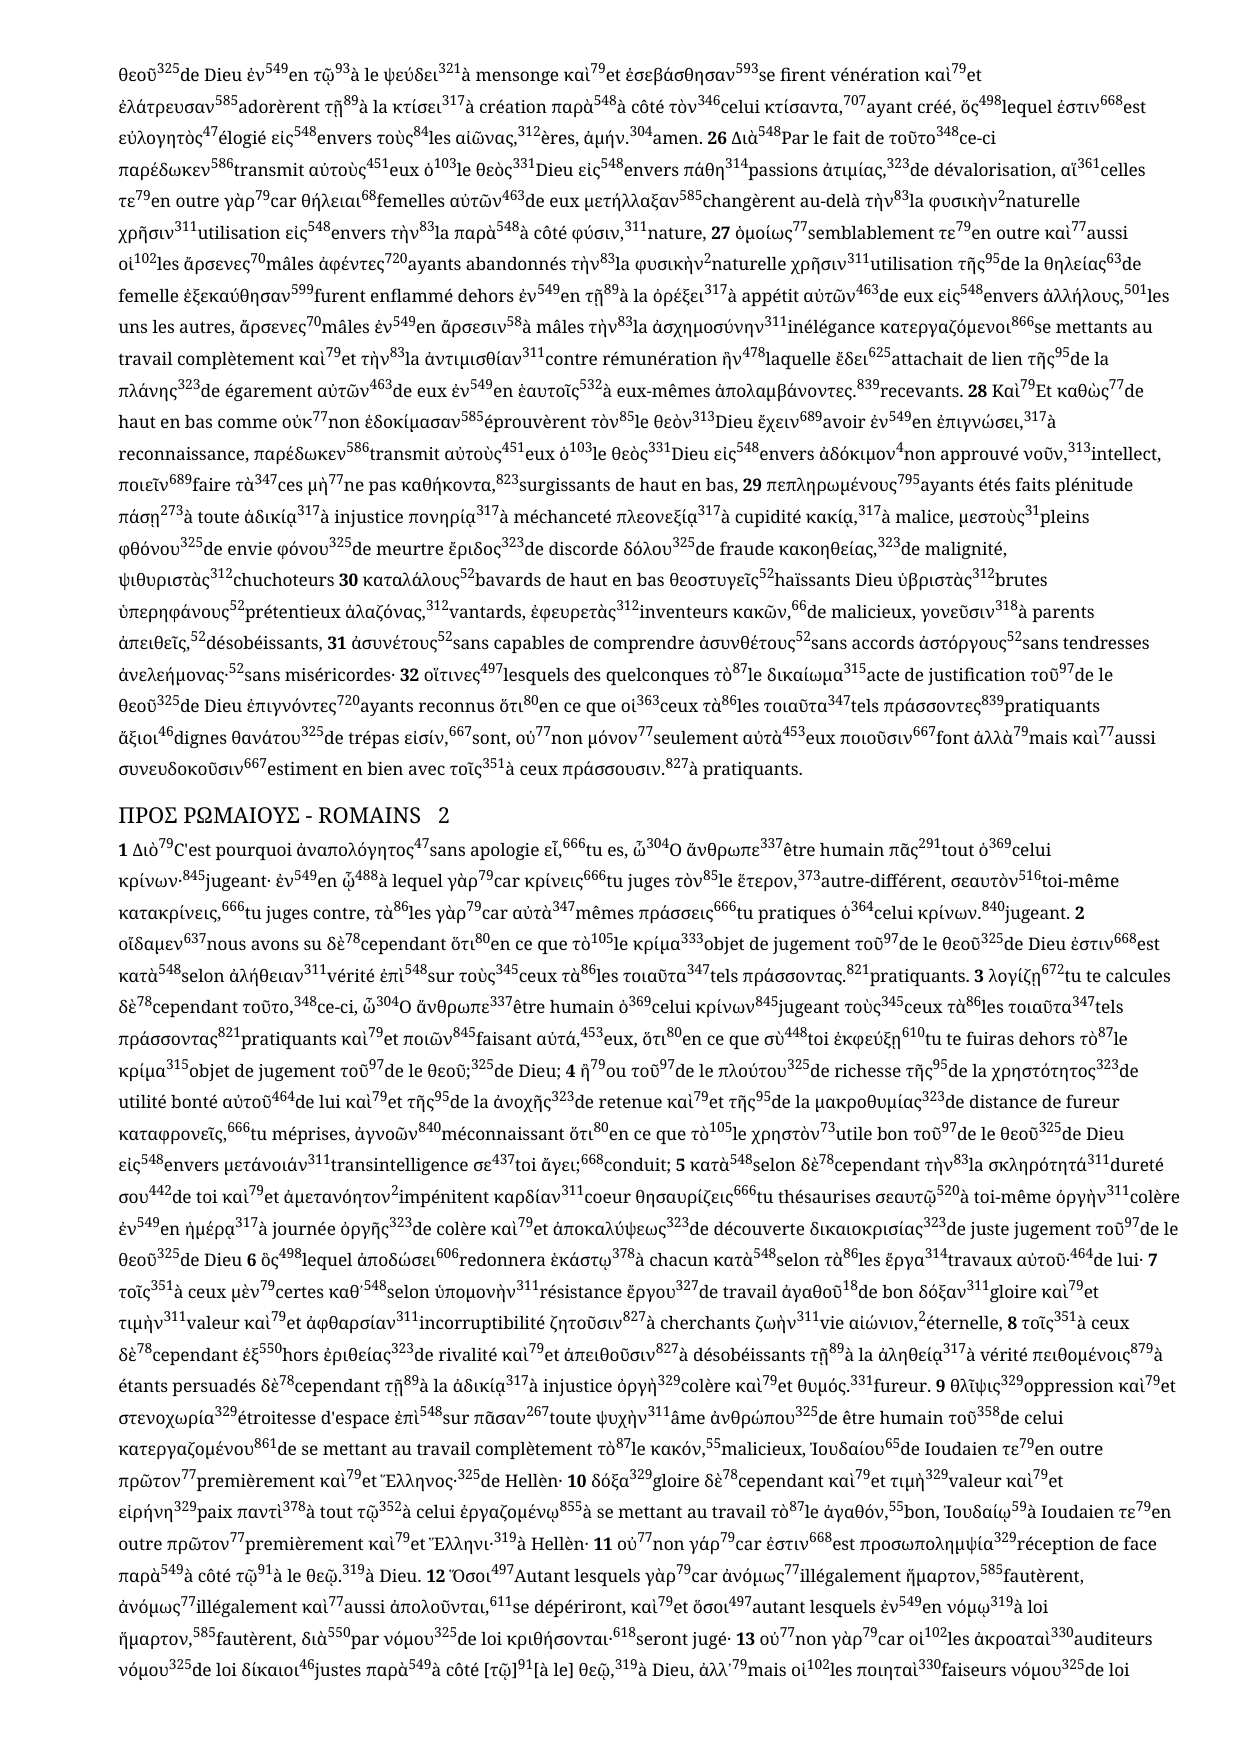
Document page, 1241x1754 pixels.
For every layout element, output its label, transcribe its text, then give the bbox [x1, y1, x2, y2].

text 1 Παῦλος331Paulus δοῦλος331mâle esclave Χριστοῦ325de Christ Ἰησοῦ,325de Iésous, κλητὸς22appelé ἀπόστολος331envoyé ἀφωρισμένος813ayant été délimité εἰς548envers εὐαγγέλιον315évangile θεοῦ,325de Dieu, 2 ὃ482lequel προεπηγγείλατο592se promit auparavant διὰ550par τῶν96de les προφητῶν324de prophètes αὐτοῦ464de lui ἐν549en γραφαῖς316à graphes ἁγίαις7à saintes 3 περὶ550autour τοῦ97de le υἱοῦ325de fils αὐτοῦ464de lui τοῦ358de celui γενομένου734de se ayant devenu ἐκ550hors σπέρματος327de semence Δαυὶδ325de Dauid κατὰ548selon σάρκα,311chair, 4 τοῦ358de celui ὁρισθέντος754de ayant été limité υἱοῦ325de fils θεοῦ325de Dieu ἐν549en δυνάμει317à puissance κατὰ548selon πνεῦμα315souffle ἁγιωσύνης323de sainteté ἐξ550hors ἀναστάσεως323de redressement νεκρῶν,64de morts, Ἰησοῦ325de Iésous Χριστοῦ325de Christ τοῦ97de le κυρίου325de Maître ἡμῶν,423de nous, 5 δι᾽550par οὗ492de lequel ἐλάβομεν581nous prîmes χάριν311grâce καὶ79et ἀποστολὴν311envoi εἰς548envers ὑπακοὴν311écoute soumise πίστεως323de croyance ἐν549en πᾶσιν276à tous τοῖς92à les ἔθνεσιν320à ethnies ὑπὲρ550au-dessus τοῦ99de le ὀνόματος327de nom αὐτοῦ,464de lui, 6 ἐν549en οἷς487à lesquels ἐστε665vous êtes καὶ77aussi ὑμεῖς447vous κλητοὶ70appelés Ἰησοῦ325de Iésous Χριστοῦ,325de Christ, 7 πᾶσιν274à tous τοῖς351à ceux οὖσιν827à étants ἐν549en Ῥώμῃ317à Rome ἀγαπητοῖς58à aimés θεοῦ,325de Dieu, κλητοῖς9à appelés ἁγίοις,58à saints, χάρις329grâce ὑμῖν438à vous καὶ79et εἰρήνη329paix ἀπὸ550au loin θεοῦ325de Dieu πατρὸς325de père ἡμῶν423de nous καὶ79et κυρίου325de Maître Ἰησοῦ325de Iésous Χριστοῦ.325de Christ. 8 Πρῶτον77Premièrement μὲν77certes εὐχαριστῶ664je rends grâce τῷ91à le θεῷ319à Dieu μου424de moi διὰ550par Ἰησοῦ325de Iésous Χριστοῦ325de Christ περὶ550autour πάντων383de tous ὑμῶν441de vous ὅτι80en ce que ἡ101la πίστις329croyance ὑμῶν441de vous καταγγέλλεται680est annoncé de haut en bas ἐν549en ὅλῳ275à tout entier τῷ91à le κόσμῳ.319à monde. 9 μάρτυς331témoin γάρ79car μού424de moi ἐστιν668est ὁ103le θεός,331Dieu, ᾧ486à lequel λατρεύω664j'adore ἐν549en τῷ93à le πνεύματί321à souffle μου424de moi ἐν549en τῷ93à le εὐαγγελίῳ321à évangile τοῦ97de le υἱοῦ325de fils αὐτοῦ,464de lui, ὡς77comme ἀδιαλείπτως77incessamment μνείαν311mémoration ὑμῶν441de vous ποιοῦμαι670je me fais 10 πάντοτε77en tout moment ἐπὶ550sur τῶν94de les προσευχῶν322de prières μου424de moi δεόμενος867se attachant de lien εἴ80si πως77en quelque manière ἤδη77déjà ποτὲ77à un moment εὐοδωθήσομαι615je serai cheminé bien ἐν549en τῷ93à le θελήματι321à volonté τοῦ97de le θεοῦ325de Dieu ἐλθεῖν681venir πρὸς548vers ὑμᾶς.436vous. 11 ἐπιποθῶ664je désire au-dessus γὰρ79car ἰδεῖν681voir ὑμᾶς,436vous, ἵνα80afin que τι271un quelconque μεταδῶ895que je donne avec au-delà χάρισμα315don de grâce ὑμῖν438à vous πνευματικὸν55soufflique εἰς548envers τὸ348ce στηριχθῆναι683être fixé ὑμᾶς,436vous, 12 τοῦτο366ce-ci δέ78cependant ἐστιν668est συμπαρακληθῆναι683être convoqué ensemble ἐν549en ὑμῖν438à vous διὰ550par τῆς95de la ἐν549en ἀλλήλοις502à les uns les autres πίστεως323de croyance ὑμῶν441de vous τε79en outre καὶ79et ἐμοῦ.424de moi. 13 οὐ77non θέλω664je veux δὲ78cependant ὑμᾶς436vous ἀγνοεῖν,689méconnaître, ἀδελφοί,336frères, ὅτι80en ce que πολλάκις77souvent προεθέμην588je me proposai ἐλθεῖν681venir πρὸς548vers ὑμᾶς,436vous, καὶ79et ἐκωλύθην596je fus empêché ἄχρι552jusqu'à l'extrémité τοῦ358de celui δεῦρο,77viens ici, ἵνα80afin que τινὰ269un quelconque καρπὸν313fruit σχῶ895que j'aie καὶ77aussi ἐν549en ὑμῖν438à vous καθὼς77de haut en bas comme καὶ77aussi ἐν549en τοῖς92à les λοιποῖς122à restants ἔθνεσιν.320à ethnies. 14 Ἕλλησίν318à Hellèns τε79en outre καὶ79et βαρβάροις,58à barbares, σοφοῖς58à sages τε79en outre καὶ79et ἀνοήτοις58à inintelligents ὀφειλέτης331débiteur εἰμί,664je suis, 15 οὕτως77ainsi τὸ366ce κατ᾽548selon ἐμὲ417moi πρόθυμον73de promptitude fureur καὶ77aussi ὑμῖν438à vous τοῖς485à ceux ἐν549en Ῥώμῃ317à Rome εὐαγγελίσασθαι.682se évangéliser. 16 Οὐ77Non γὰρ79car ἐπαισχύνομαι670je m'ai honte sur τὸ87le εὐαγγέλιον,315évangile, δύναμις329puissance γὰρ79car θεοῦ325de Dieu ἐστιν668est εἰς548envers σωτηρίαν311sauvetage παντὶ378à tout τῷ352à celui πιστεύοντι,828à croyant, Ἰουδαίῳ59à Ioudaien τε79en outre πρῶτον77premièrement καὶ79et Ἕλληνι.319à Hellèn. 17 δικαιοσύνη329justice γὰρ79car θεοῦ325de Dieu ἐν549en αὐτῷ460à lui ἀποκαλύπτεται680est découvert ἐκ550hors πίστεως323de croyance εἰς548envers πίστιν,311croyance, καθὼς77de haut en bas comme γέγραπται·654a été graphé· ὁ103le δὲ78cependant δίκαιος71juste ἐκ550hors πίστεως323de croyance ζήσεται.612se vivra. 18 Ἀποκαλύπτεται680Est découvert γὰρ79car ὀργὴ329colère θεοῦ325de Dieu ἀπ᾽550au loin οὐρανοῦ325de ciel ἐπὶ548sur πᾶσαν267toute ἀσέβειαν311impiété καὶ79et ἀδικίαν311injustice ἀνθρώπων324de êtres humains τῶν357de ceux τὴν83la ἀλήθειαν311vérité ἐν549en ἀδικίᾳ317à injustice κατεχόντων,833de tenants de haut en bas, 19 διότι80parce que τὸ105le γνωστὸν73connu τοῦ97de le θεοῦ325de Dieu φανερόν49visible ἐστιν668est ἐν549en αὐτοῖς·457à eux· ὁ103le θεὸς331Dieu γὰρ79car αὐτοῖς457à eux ἐφανέρωσεν.586rendit visible. 20 τὰ104les γὰρ79car ἀόρατα72invisibles αὐτοῦ464de lui ἀπὸ550au loin κτίσεως323de création κόσμου325de monde τοῖς92à les ποιήμασιν320à poèmes νοούμενα892étants intelligés καθορᾶται,680est vu de haut en bas, ἥ101la τε79en outre ἀΐδιος20perpétuelle αὐτοῦ464de lui δύναμις329puissance καὶ79et θειότης,329divinité, εἰς548envers τὸ348ce εἶναι689être αὐτοὺς451eux ἀναπολογήτους,31sans apologies, 21 διότι80parce que γνόντες720ayants connus τὸν85le θεὸν313Dieu οὐχ77non ὡς80comme θεὸν313Dieu ἐδόξασαν585glorifièrent ἢ79ou ηὐχαρίστησαν,585rendirent grâce, ἀλλ᾽79mais ἐματαιώθησαν599furent rendu vain ἐν549en τοῖς90à les διαλογισμοῖς318à calculs au-travers αὐτῶν463de eux καὶ79et ἐσκοτίσθη600fut ténébré ἡ101la ἀσύνετος69sans capable de comprendre αὐτῶν463de eux καρδία.329coeur. 22 φάσκοντες839affirmants εἶναι689être σοφοὶ46sages ἐμωράνθησαν599furent rendu fous 23 καὶ79et ἤλλαξαν585changèrent τὴν83la δόξαν311gloire τοῦ97de le ἀφθάρτου16de incorruptible θεοῦ325de Dieu ἐν549en ὁμοιώματι321à similitude εἰκόνος323de icône φθαρτοῦ16de corruptible ἀνθρώπου325de être humain καὶ79et πετεινῶν326de volatiles καὶ79et τετραπόδων66de quadrupèdes καὶ79et ἑρπετῶν.326de reptiles. 24 Διὸ79C'est pourquoi παρέδωκεν586transmit αὐτοὺς451eux ὁ103le θεὸς331Dieu ἐν549en ταῖς88à les ἐπιθυμίαις316à désirs en fureurs τῶν94de les καρδιῶν322de coeurs αὐτῶν463de eux εἰς548envers ἀκαθαρσίαν311impureté τοῦ360de ce ἀτιμάζεσθαι690se dévaloriser τὰ86les σώματα314corps αὐτῶν463de eux ἐν549en αὐτοῖς·532à eux-mêmes· 25 οἵτινες497lesquels des quelconques μετήλλαξαν585changèrent au-delà τὴν83la ἀλήθειαν311vérité τοῦ97de le θεοῦ325de Dieu ἐν549en τῷ93à le ψεύδει321à mensonge καὶ79et ἐσεβάσθησαν593se firent vénération καὶ79et ἐλάτρευσαν585adorèrent τῇ89à la κτίσει317à création παρὰ548à côté τὸν346celui κτίσαντα,707ayant créé, ὅς498lequel ἐστιν668est εὐλογητὸς47élogié εἰς548envers τοὺς84les αἰῶνας,312ères, ἀμήν.304amen. 26 Διὰ548Par le fait de τοῦτο348ce-ci παρέδωκεν586transmit αὐτοὺς451eux ὁ103le θεὸς331Dieu εἰς548envers πάθη314passions ἀτιμίας,323de dévalorisation, αἵ361celles τε79en outre γὰρ79car θήλειαι68femelles αὐτῶν463de eux μετήλλαξαν585changèrent au-delà τὴν83la φυσικὴν2naturelle χρῆσιν311utilisation εἰς548envers τὴν83la παρὰ548à côté φύσιν,311nature, 27 ὁμοίως77semblablement τε79en outre καὶ77aussi οἱ102les ἄρσενες70mâles ἀφέντες720ayants abandonnés τὴν83la φυσικὴν2naturelle χρῆσιν311utilisation τῆς95de la θηλείας63de femelle ἐξεκαύθησαν599furent enflammé dehors ἐν549en τῇ89à la ὀρέξει317à appétit αὐτῶν463de eux εἰς548envers ἀλλήλους,501les uns les autres, ἄρσενες70mâles ἐν549en ἄρσεσιν58à mâles τὴν83la ἀσχημοσύνην311inélégance κατεργαζόμενοι866se mettants au travail complètement καὶ79et τὴν83la ἀντιμισθίαν311contre rémunération ἣν478laquelle ἔδει625attachait de lien τῆς95de la πλάνης323de égarement αὐτῶν463de eux ἐν549en ἑαυτοῖς532à eux-mêmes ἀπολαμβάνοντες.839recevants. 28 Καὶ79Et καθὼς77de haut en bas comme οὐκ77non ἐδοκίμασαν585éprouvèrent τὸν85le θεὸν313Dieu ἔχειν689avoir ἐν549en ἐπιγνώσει,317à reconnaissance, παρέδωκεν586transmit αὐτοὺς451eux ὁ103le θεὸς331Dieu εἰς548envers ἀδόκιμον4non approuvé νοῦν,313intellect, ποιεῖν689faire τὰ347ces μὴ77ne pas καθήκοντα,823surgissants de haut en bas, 29 πεπληρωμένους795ayants étés faits plénitude πάσῃ273à toute ἀδικίᾳ317à injustice πονηρίᾳ317à méchanceté πλεονεξίᾳ317à cupidité κακίᾳ,317à malice, μεστοὺς31pleins φθόνου325de envie φόνου325de meurtre ἔριδος323de discorde δόλου325de fraude κακοηθείας,323de malignité, ψιθυριστὰς312chuchoteurs 30 καταλάλους52bavards de haut en bas θεοστυγεῖς52haïssants Dieu ὑβριστὰς312brutes ὑπερηφάνους52prétentieux ἀλαζόνας,312vantards, ἐφευρετὰς312inventeurs κακῶν,66de malicieux, γονεῦσιν318à parents ἀπειθεῖς,52désobéissants, 31 ἀσυνέτους52sans capables de comprendre ἀσυνθέτους52sans accords ἀστόργους52sans tendresses ἀνελεήμονας·52sans miséricordes· 32 οἵτινες497lesquels des quelconques τὸ87le δικαίωμα315acte de justification τοῦ97de le θεοῦ325de Dieu ἐπιγνόντες720ayants reconnus ὅτι80en ce que οἱ363ceux τὰ86les τοιαῦτα347tels πράσσοντες839pratiquants ἄξιοι46dignes θανάτου325de trépas εἰσίν,667sont, οὐ77non μόνον77seulement αὐτὰ453eux ποιοῦσιν667font ἀλλὰ79mais καὶ77aussi συνευδοκοῦσιν667estiment en bien avec τοῖς351à ceux πράσσουσιν.827à pratiquants. [118, 59, 1181, 781]
text ΠΡΟΣ ΡΩΜΑΙΟΥΣ - ROMAINS 2 [118, 799, 1181, 829]
text 1 Διὸ79C'est pourquoi ἀναπολόγητος47sans apologie εἶ,666tu es, ὦ304O ἄνθρωπε337être humain πᾶς291tout ὁ369celui κρίνων·845jugeant· ἐν549en ᾧ488à lequel γὰρ79car κρίνεις666tu juges τὸν85le ἕτερον,373autre-différent, σεαυτὸν516toi-même κατακρίνεις,666tu juges contre, τὰ86les γὰρ79car αὐτὰ347mêmes πράσσεις666tu pratiques ὁ364celui κρίνων.840jugeant. 2 οἴδαμεν637nous avons su δὲ78cependant ὅτι80en ce que τὸ105le κρίμα333objet de jugement τοῦ97de le θεοῦ325de Dieu ἐστιν668est κατὰ548selon ἀλήθειαν311vérité ἐπὶ548sur τοὺς345ceux τὰ86les τοιαῦτα347tels πράσσοντας.821pratiquants. 3 λογίζῃ672tu te calcules δὲ78cependant τοῦτο,348ce-ci, ὦ304O ἄνθρωπε337être humain ὁ369celui κρίνων845jugeant τοὺς345ceux τὰ86les τοιαῦτα347tels πράσσοντας821pratiquants καὶ79et ποιῶν845faisant αὐτά,453eux, ὅτι80en ce que σὺ448toi ἐκφεύξῃ610tu te fuiras dehors τὸ87le κρίμα315objet de jugement τοῦ97de le θεοῦ;325de Dieu; 4 ἢ79ou τοῦ97de le πλούτου325de richesse τῆς95de la χρηστότητος323de utilité bonté αὐτοῦ464de lui καὶ79et τῆς95de la ἀνοχῆς323de retenue καὶ79et τῆς95de la μακροθυμίας323de distance de fureur καταφρονεῖς,666tu méprises, ἀγνοῶν840méconnaissant ὅτι80en ce que τὸ105le χρηστὸν73utile bon τοῦ97de le θεοῦ325de Dieu εἰς548envers μετάνοιάν311transintelligence σε437toi ἄγει;668conduit; 5 κατὰ548selon δὲ78cependant τὴν83la σκληρότητά311dureté σου442de toi καὶ79et ἀμετανόητον2impénitent καρδίαν311coeur θησαυρίζεις666tu thésaurises σεαυτῷ520à toi-même ὀργὴν311colère ἐν549en ἡμέρᾳ317à journée ὀργῆς323de colère καὶ79et ἀποκαλύψεως323de découverte δικαιοκρισίας323de juste jugement τοῦ97de le θεοῦ325de Dieu 6 ὃς498lequel ἀποδώσει606redonnera ἑκάστῳ378à chacun κατὰ548selon τὰ86les ἔργα314travaux αὐτοῦ·464de lui· 7 τοῖς351à ceux μὲν79certes καθ᾽548selon ὑπομονὴν311résistance ἔργου327de travail ἀγαθοῦ18de bon δόξαν311gloire καὶ79et τιμὴν311valeur καὶ79et ἀφθαρσίαν311incorruptibilité ζητοῦσιν827à cherchants ζωὴν311vie αἰώνιον,2éternelle, 8 τοῖς351à ceux δὲ78cependant ἐξ550hors ἐριθείας323de rivalité καὶ79et ἀπειθοῦσιν827à désobéissants τῇ89à la ἀληθείᾳ317à vérité πειθομένοις879à étants persuadés δὲ78cependant τῇ89à la ἀδικίᾳ317à injustice ὀργὴ329colère καὶ79et θυμός.331fureur. 9 θλῖψις329oppression καὶ79et στενοχωρία329étroitesse d'espace ἐπὶ548sur πᾶσαν267toute ψυχὴν311âme ἀνθρώπου325de être humain τοῦ358de celui κατεργαζομένου861de se mettant au travail complètement τὸ87le κακόν,55malicieux, Ἰουδαίου65de Ioudaien τε79en outre πρῶτον77premièrement καὶ79et Ἕλληνος·325de Hellèn· 10 δόξα329gloire δὲ78cependant καὶ79et τιμὴ329valeur καὶ79et εἰρήνη329paix παντὶ378à tout τῷ352à celui ἐργαζομένῳ855à se mettant au travail τὸ87le ἀγαθόν,55bon, Ἰουδαίῳ59à Ioudaien τε79en outre πρῶτον77premièrement καὶ79et Ἕλληνι·319à Hellèn· 11 οὐ77non γάρ79car ἐστιν668est προσωπολημψία329réception de face παρὰ549à côté τῷ91à le θεῷ.319à Dieu. 12 Ὅσοι497Autant lesquels γὰρ79car ἀνόμως77illégalement ἥμαρτον,585fautèrent, ἀνόμως77illégalement καὶ77aussi ἀπολοῦνται,611se dépériront, καὶ79et ὅσοι497autant lesquels ἐν549en νόμῳ319à loi ἥμαρτον,585fautèrent, διὰ550par νόμου325de loi κριθήσονται·618seront jugé· 13 οὐ77non γὰρ79car οἱ102les ἀκροαταὶ330auditeurs νόμου325de loi δίκαιοι46justes παρὰ549à côté [τῷ]91[à le] θεῷ,319à Dieu, ἀλλ᾽79mais οἱ102les ποιηταὶ330faiseurs νόμου325de loi δικαιωθήσονται.618seront justifié. 14 ὅταν80lorsque le cas échéant γὰρ79car ἔθνη332ethnies τὰ365ces μὴ77ne pas νόμον313loi ἔχοντα841ayants φύσει317à nature τὰ347ces τοῦ97de le νόμου325de loi ποιῶσιν,920que fassent, οὗτοι363ceux-ci νόμον313loi μὴ77ne pas ἔχοντες839ayants ἑαυτοῖς532à eux-mêmes εἰσιν667sont νόμος·331loi· 15 οἵτινες497lesquels des quelconques ἐνδείκνυνται673se montrent dedans τὸ87le ἔργον315travail τοῦ97de le νόμου325de loi γραπτὸν55graphé ἐν549en ταῖς88à les καρδίαις316à coeurs αὐτῶν,463de eux, συμμαρτυρούσης832de témoignante avec αὐτῶν463de eux τῆς255de la συνειδήσεως323de conscience καὶ79et μεταξὺ552entre ἀλλήλων504de les uns les autres τῶν96de les λογισμῶν324de calculs κατηγορούντων833de accusants ἢ79ou καὶ77aussi ἀπολογουμένων,860de se apologisants, 16 ἐν549en ἡμέρᾳ317à journée ὅτε77lorsque κρίνει606jugera ὁ103le θεὸς331Dieu τὰ86les κρυπτὰ54cachés τῶν96de les ἀνθρώπων324de êtres humains κατὰ548selon τὸ87le εὐαγγέλιόν315évangile μου424de moi διὰ550par Χριστοῦ325de Christ Ἰησοῦ.325de Iésous. 17 Εἰ80Si δὲ78cependant σὺ448toi Ἰουδαῖος47Ioudaien ἐπονομάζῃ672tu te nommes sur καὶ79et ἐπαναπαύῃ672tu te reposes sur νόμῳ319à loi καὶ79et καυχᾶσαι672tu te vantes ἐν549en θεῷ319à Dieu 18 καὶ79et γινώσκεις666tu connais τὸ247le θέλημα315volonté καὶ79et δοκιμάζεις666tu éprouves τὰ347ces διαφέροντα823différants κατηχούμενος891étant catéchisé ἐκ550hors τοῦ97de le νόμου,325de loi, 19 πέποιθάς640tu as persuadé τε79en outre σεαυτὸν516toi-même ὁδηγὸν313guide de chemin εἶναι689être τυφλῶν,64de aveugles, φῶς315lumière τῶν357de ceux ἐν549en σκότει,321à ténèbre, 20 παιδευτὴν313éducateur ἀφρόνων,64de insensés, διδάσκαλον313enseignant νηπίων,64de infantiles, ἔχοντα822ayant τὴν83la μόρφωσιν311formation τῆς95de la γνώσεως323de connaissance καὶ79et τῆς95de la ἀληθείας323de vérité ἐν549en τῷ91à le νόμῳ·319à loi· 21 ὁ369celui οὖν79donc διδάσκων845enseignant ἕτερον373autre-différent σεαυτὸν516toi-même οὐ77non διδάσκεις;666tu enseignes; ὁ369celui κηρύσσων845annonçant μὴ77ne pas κλέπτειν689voler κλέπτεις;666tu voles; 22 ὁ369celui λέγων845disant μὴ77ne pas μοιχεύειν689adultérer μοιχεύεις;666tu adultères; ὁ369celui βδελυσσόμενος871se abominant τὰ86les εἴδωλα314idoles ἱεροσυλεῖς;666tu voles sanctuaire; 23 ὃς498lequel ἐν549en νόμῳ319à loi καυχᾶσαι,672tu te vantes, διὰ550par τῆς95de la παραβάσεως323de transgression τοῦ97de le νόμου325de loi τὸν85le θεὸν313Dieu ἀτιμάζεις·666tu dévalorises· 24 τὸ105le γὰρ79car ὄνομα333nom τοῦ97de le θεοῦ325de Dieu δι᾽548par le fait de ὑμᾶς436vous βλασφημεῖται680est blasphémé ἐν549en τοῖς92à les ἔθνεσιν,320à ethnies, καθὼς77de haut en bas comme γέγραπται.654a été graphé. 25 Περιτομὴ329Circoncision μὲν79certes γὰρ79car ὠφελεῖ668profite ἐὰν80si le cas échéant νόμον313loi πράσσῃς·919que tu pratiques· ἐὰν80si le cas échéant δὲ78cependant παραβάτης331transgresseur νόμου325de loi ᾖς,919que tu sois, ἡ101la περιτομή329circoncision σου442de toi ἀκροβυστία329prépuce γέγονεν.642a devenu. 26 ἐὰν80si le cas échéant οὖν79donc ἡ101la ἀκροβυστία329prépuce τὰ86les δικαιώματα314actes de justifications τοῦ97de le νόμου325de loi φυλάσσῃ,921que gardienne, οὐχ340non ἡ101la ἀκροβυστία329prépuce αὐτοῦ464de lui εἰς548envers περιτομὴν311circoncision λογισθήσεται;619sera calculé; 27 καὶ79et κρινεῖ606jugera ἡ101la ἐκ550hors φύσεως323de nature ἀκροβυστία329prépuce τὸν85le νόμον313loi τελοῦσα838achevante σὲ437toi τὸν480celui διὰ550par γράμματος327de lettre καὶ79et περιτομῆς323de circoncision παραβάτην313transgresseur νόμου.325de loi. 28 οὐ77non γὰρ79car ὁ364celui ἐν549en τῷ93à le φανερῷ61à visible Ἰουδαῖός47Ioudaien ἐστιν668est οὐδὲ79non cependant ἡ101la ἐν549en τῷ93à le φανερῷ61à visible ἐν549en σαρκὶ317à chair περιτομή,329circoncision, 29 ἀλλ᾽79mais ὁ364celui ἐν549en τῷ93à le κρυπτῷ61à caché Ἰουδαῖος,47Ioudaien, καὶ79et περιτομὴ329circoncision καρδίας323de coeur ἐν549en πνεύματι321à souffle οὐ77non γράμματι,321à lettre, οὗ492de lequel ὁ103le ἔπαινος331surlouange οὐκ77non ἐξ550hors ἀνθρώπων324de êtres humains ἀλλ᾽79mais ἐκ550hors τοῦ97de le θεοῦ.325de Dieu. [118, 834, 1181, 1682]
